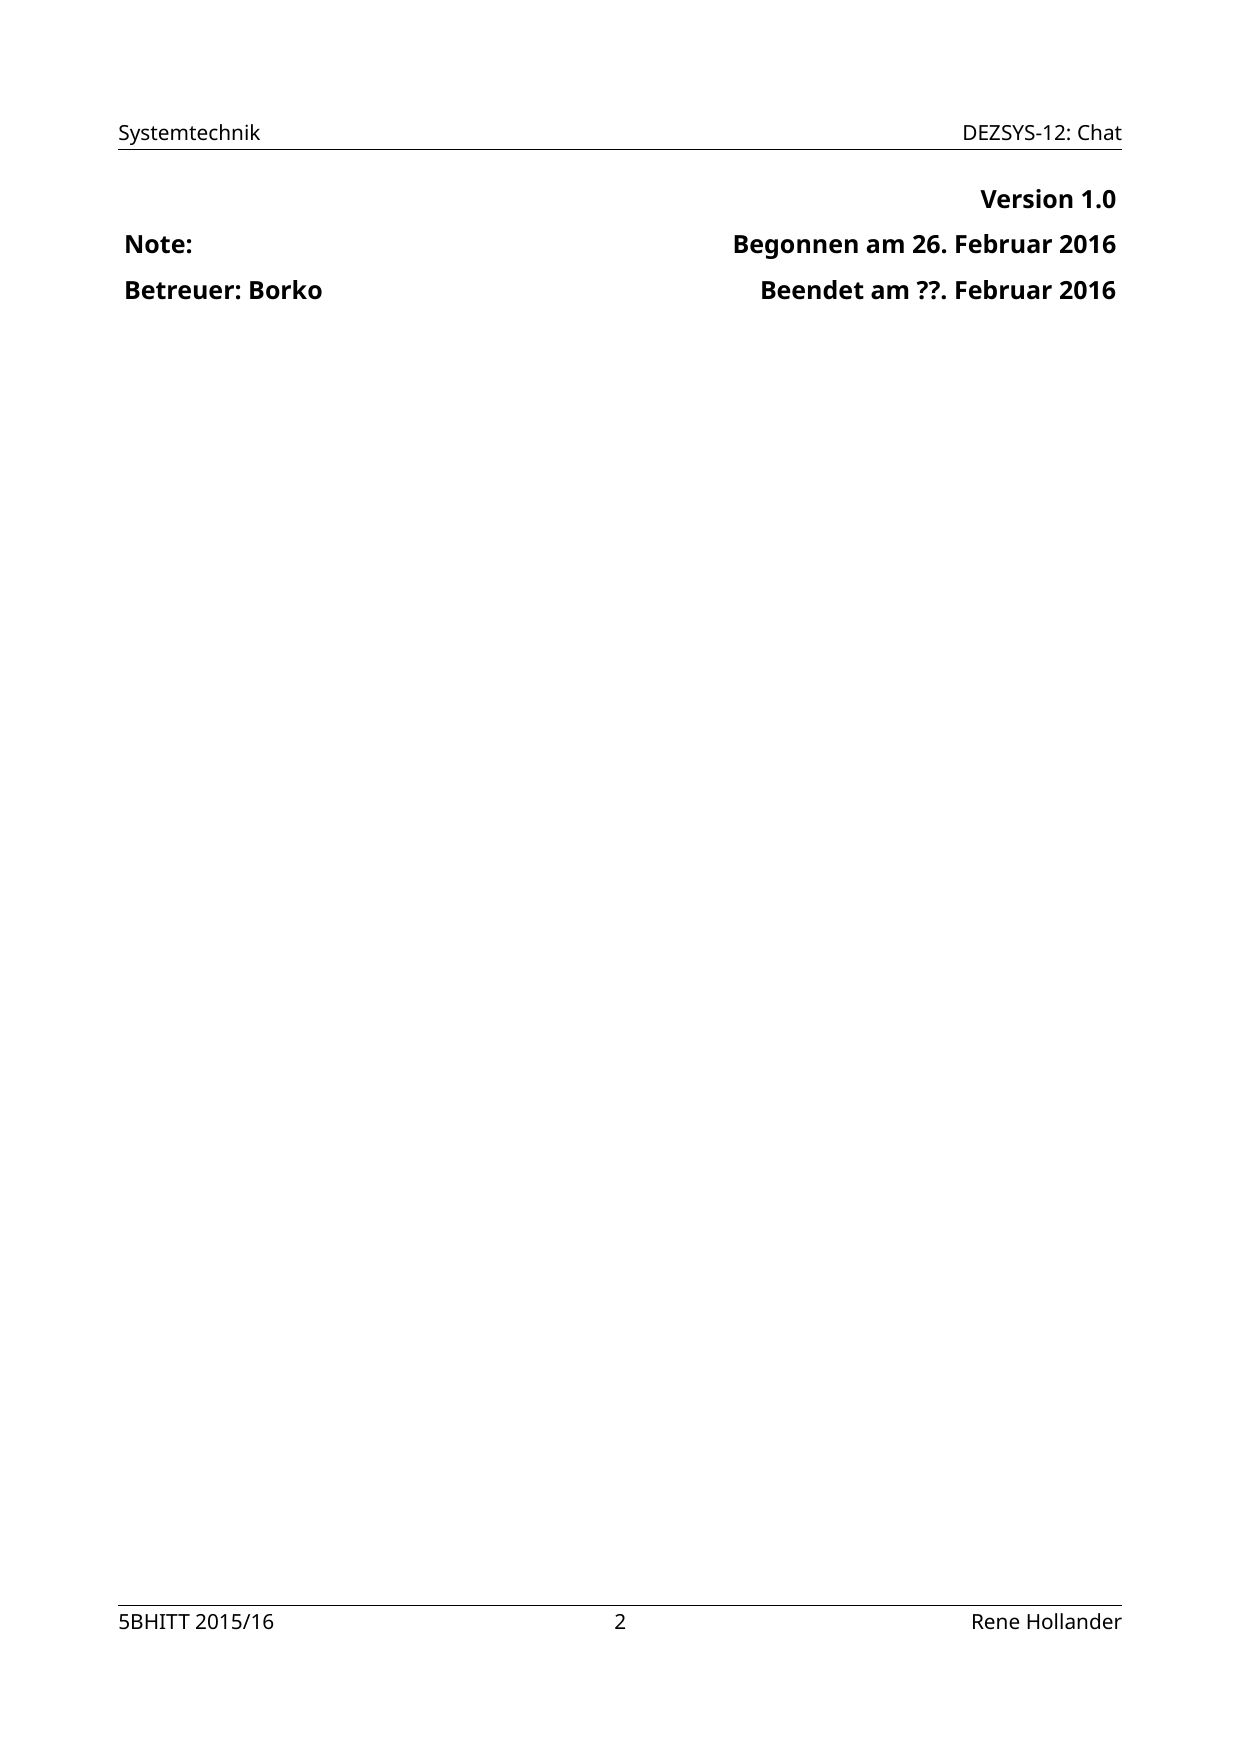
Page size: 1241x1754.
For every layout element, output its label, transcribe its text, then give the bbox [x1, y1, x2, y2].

table_header [118, 176, 620, 221]
table_cell Begonnen am 26. Februar 2016 [620, 221, 1122, 267]
table_cell Note: [118, 221, 620, 267]
table_header Version 1.0 [620, 176, 1122, 221]
table_cell Betreuer: Borko [118, 267, 620, 312]
table_cell Beendet am ??. Februar 2016 [620, 267, 1122, 312]
